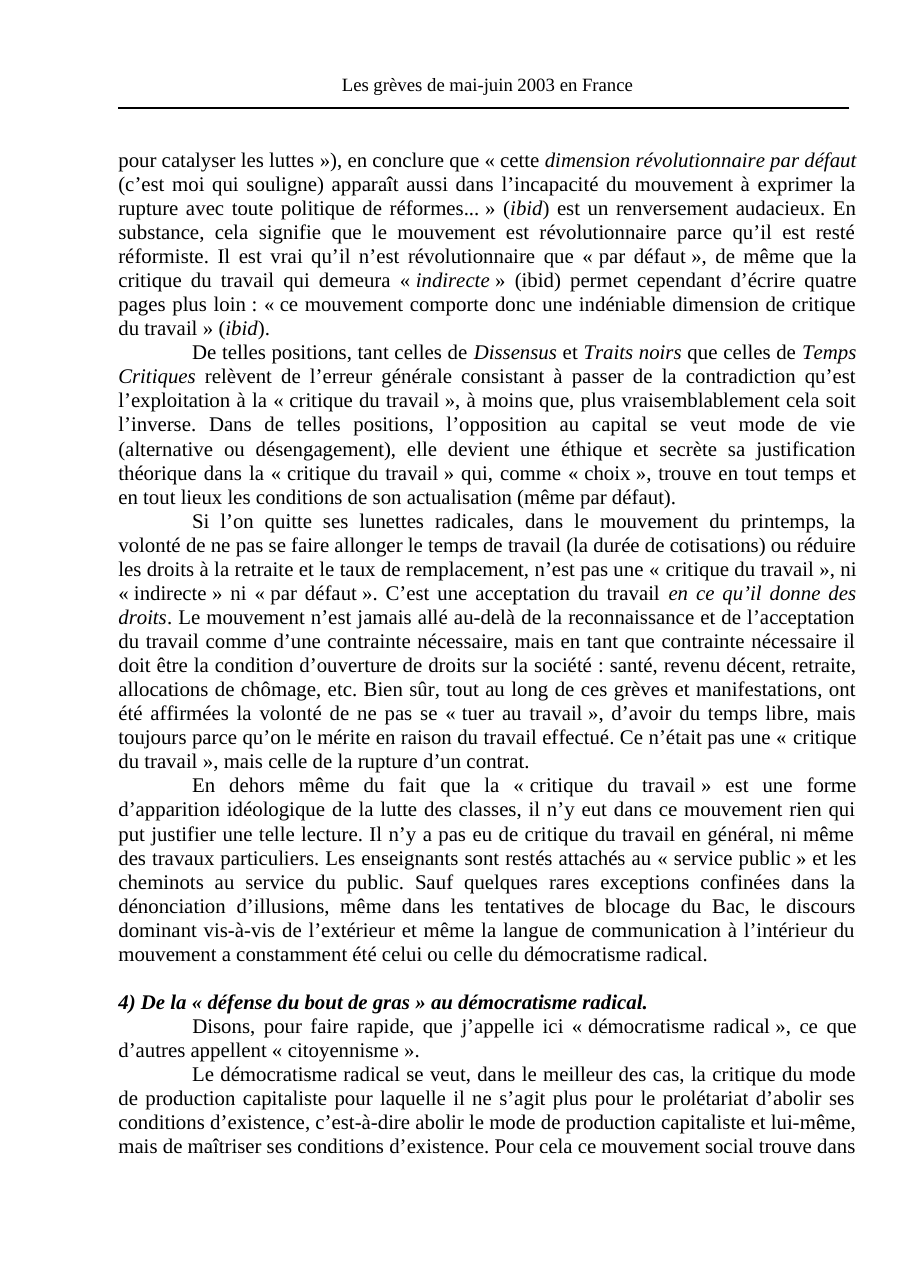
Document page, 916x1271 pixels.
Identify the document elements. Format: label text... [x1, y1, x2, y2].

text En dehors même du fait que la « critique du travail » est une forme d’apparition idéologique de la lutte des classes, il n’y eut dans ce mouvement rien qui put justifier une telle lecture. Il n’y a pas eu de critique du travail en général, ni même des travaux particuliers. Les enseignants sont restés attachés au « service public » et les cheminots au service du public. Sauf quelques rares exceptions confinées dans la dénonciation d’illusions, même dans les tentatives de blocage du Bac, le discours dominant vis-à-vis de l’extérieur et même la langue de communication à l’intérieur du mouvement a constamment été celui ou celle du démocratisme radical. [118, 773, 856, 966]
text Si l’on quitte ses lunettes radicales, dans le mouvement du printemps, la volonté de ne pas se faire allonger le temps de travail (la durée de cotisations) ou réduire les droits à la retraite et le taux de remplacement, n’est pas une « critique du travail », ni « indirecte » ni « par défaut ». C’est une acceptation du travail en ce qu’il donne des droits. Le mouvement n’est jamais allé au-delà de la reconnaissance et de l’acceptation du travail comme d’une contrainte nécessaire, mais en tant que contrainte nécessaire il doit être la condition d’ouverture de droits sur la société : santé, revenu décent, retraite, allocations de chômage, etc. Bien sûr, tout au long de ces grèves et manifestations, ont été affirmées la volonté de ne pas se « tuer au travail », d’avoir du temps libre, mais toujours parce qu’on le mérite en raison du travail effectué. Ce n’était pas une « critique du travail », mais celle de la rupture d’un contrat. [118, 509, 856, 773]
text De telles positions, tant celles de Dissensus et Traits noirs que celles de Temps Critiques relèvent de l’erreur générale consistant à passer de la contradiction qu’est l’exploitation à la « critique du travail », à moins que, plus vraisemblablement cela soit l’inverse. Dans de telles positions, l’opposition au capital se veut mode de vie (alternative ou désengagement), elle devient une éthique et secrète sa justification théorique dans la « critique du travail » qui, comme « choix », trouve en tout temps et en tout lieux les conditions de son actualisation (même par défaut). [118, 340, 856, 509]
subtitle 4) De la « défense du bout de gras » au démocratisme radical. [118, 990, 856, 1014]
text pour catalyser les luttes »), en conclure que « cette dimension révolutionnaire par défaut (c’est moi qui souligne) apparaît aussi dans l’incapacité du mouvement à exprimer la rupture avec toute politique de réformes... » (ibid) est un renversement audacieux. En substance, cela signifie que le mouvement est révolutionnaire parce qu’il est resté réformiste. Il est vrai qu’il n’est révolutionnaire que « par défaut », de même que la critique du travail qui demeura « indirecte » (ibid) permet cependant d’écrire quatre pages plus loin : « ce mouvement comporte donc une indéniable dimension de critique du travail » (ibid). [118, 148, 856, 340]
text Disons, pour faire rapide, que j’appelle ici « démocratisme radical », ce que d’autres appellent « citoyennisme ». [118, 1014, 856, 1062]
text Le démocratisme radical se veut, dans le meilleur des cas, la critique du mode de production capitaliste pour laquelle il ne s’agit plus pour le prolétariat d’abolir ses conditions d’existence, c’est-à-dire abolir le mode de production capitaliste et lui-même, mais de maîtriser ses conditions d’existence. Pour cela ce mouvement social trouve dans [118, 1062, 856, 1158]
